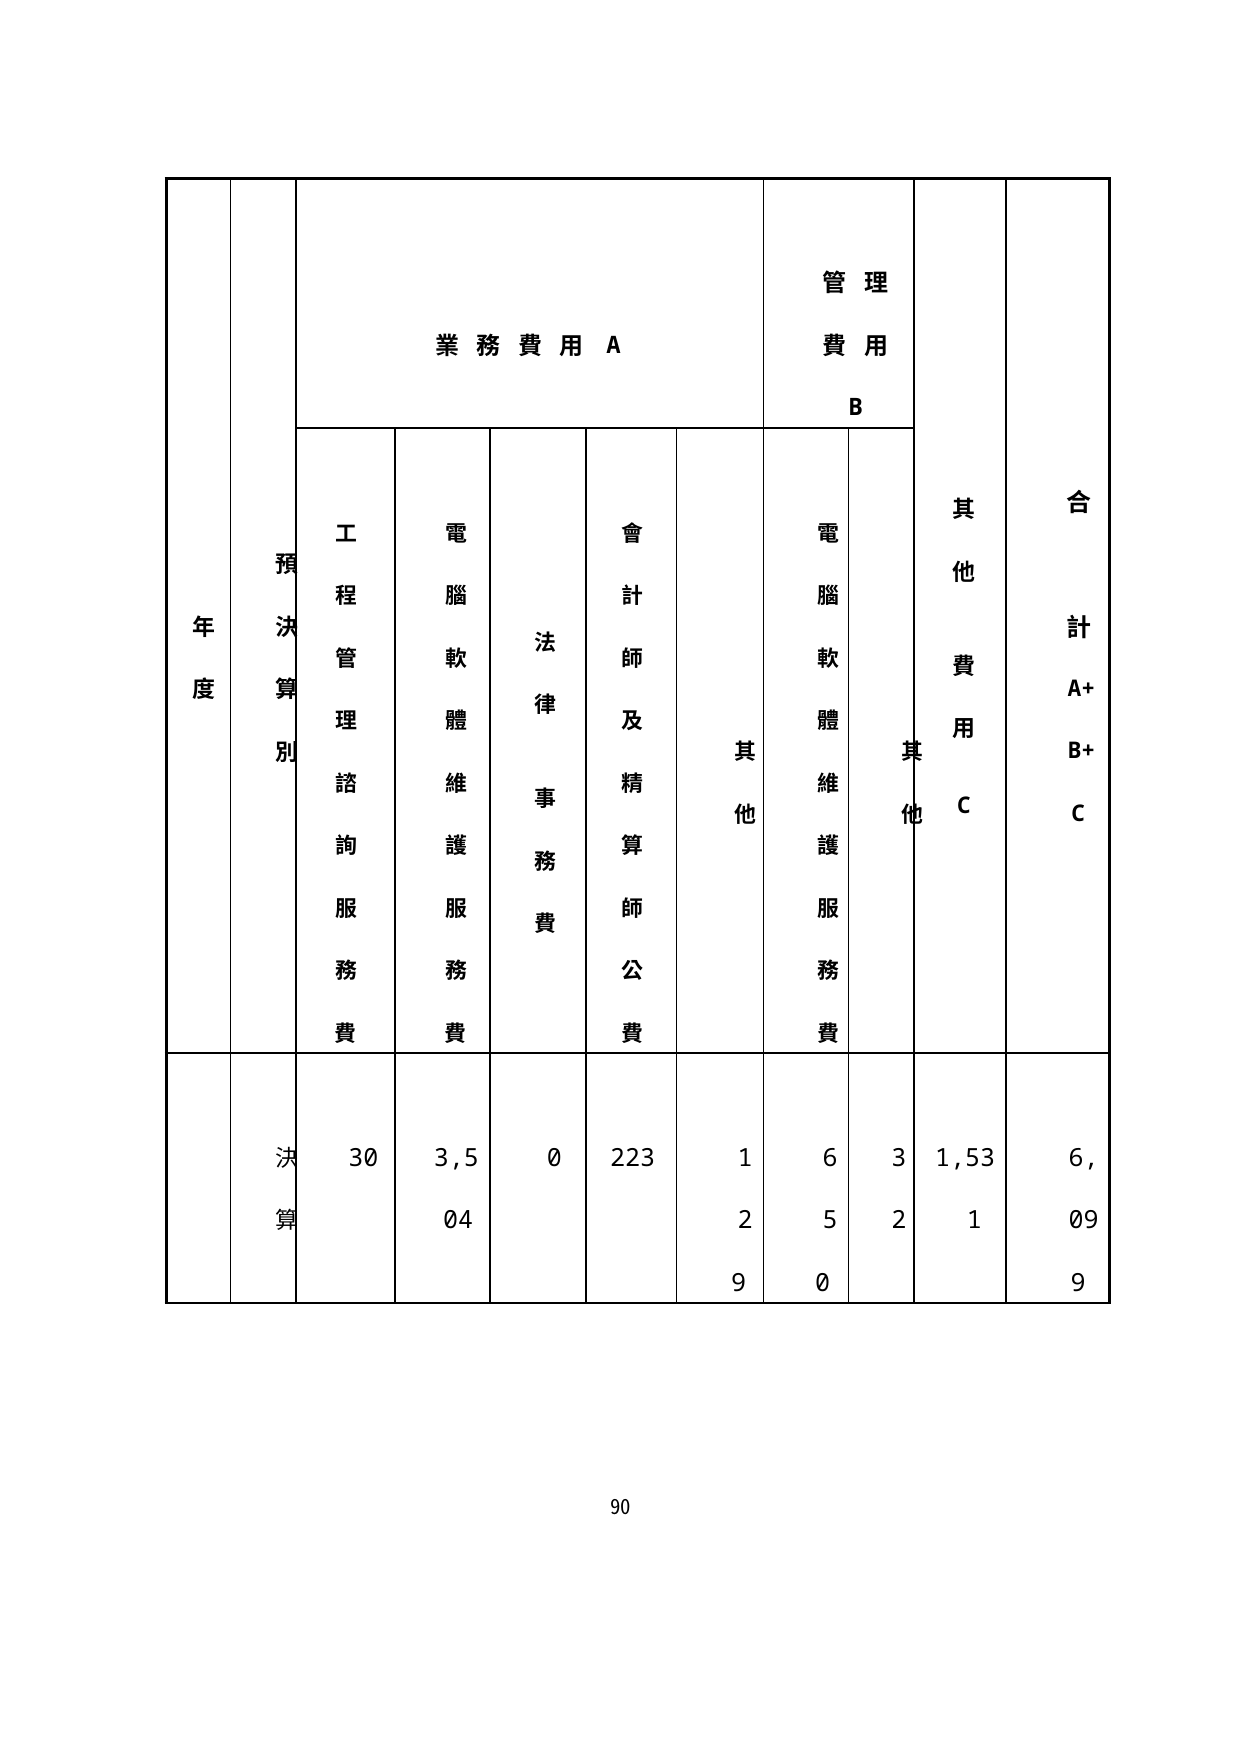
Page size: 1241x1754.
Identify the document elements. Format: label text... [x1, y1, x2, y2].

table_cell 會計師及精算師公費 [587, 429, 676, 1052]
table_cell 3,504 [396, 1054, 489, 1302]
table_cell 32 [849, 1054, 913, 1302]
table_header 業務費用A [297, 180, 763, 427]
table_header 合 計 A+B+C [1007, 180, 1108, 1052]
table_cell 工程管理諮詢服務費 [297, 429, 394, 1052]
table_cell [168, 1054, 230, 1302]
table_header 管理費用B [764, 180, 913, 427]
table_cell 6,099 [1007, 1054, 1108, 1302]
table_cell 電腦軟體維護服務費 [396, 429, 489, 1052]
table_header 預決算別 [231, 180, 295, 1052]
table_cell 223 [587, 1054, 676, 1302]
table_cell 30 [297, 1054, 394, 1302]
table_header 其他 費用 C [915, 180, 1005, 1052]
table_cell 法 律 事務費 [491, 429, 585, 1052]
table_cell 其他 [849, 429, 913, 1052]
table_cell 電腦軟體維護服務費 [764, 429, 848, 1052]
table_cell 650 [764, 1054, 848, 1302]
table_cell 決算 [231, 1054, 295, 1302]
table_cell 其他 [677, 429, 763, 1052]
table_cell 0 [491, 1054, 585, 1302]
table_cell 129 [677, 1054, 763, 1302]
table_header 年度 [168, 180, 230, 1052]
table_cell 1,531 [915, 1054, 1005, 1302]
